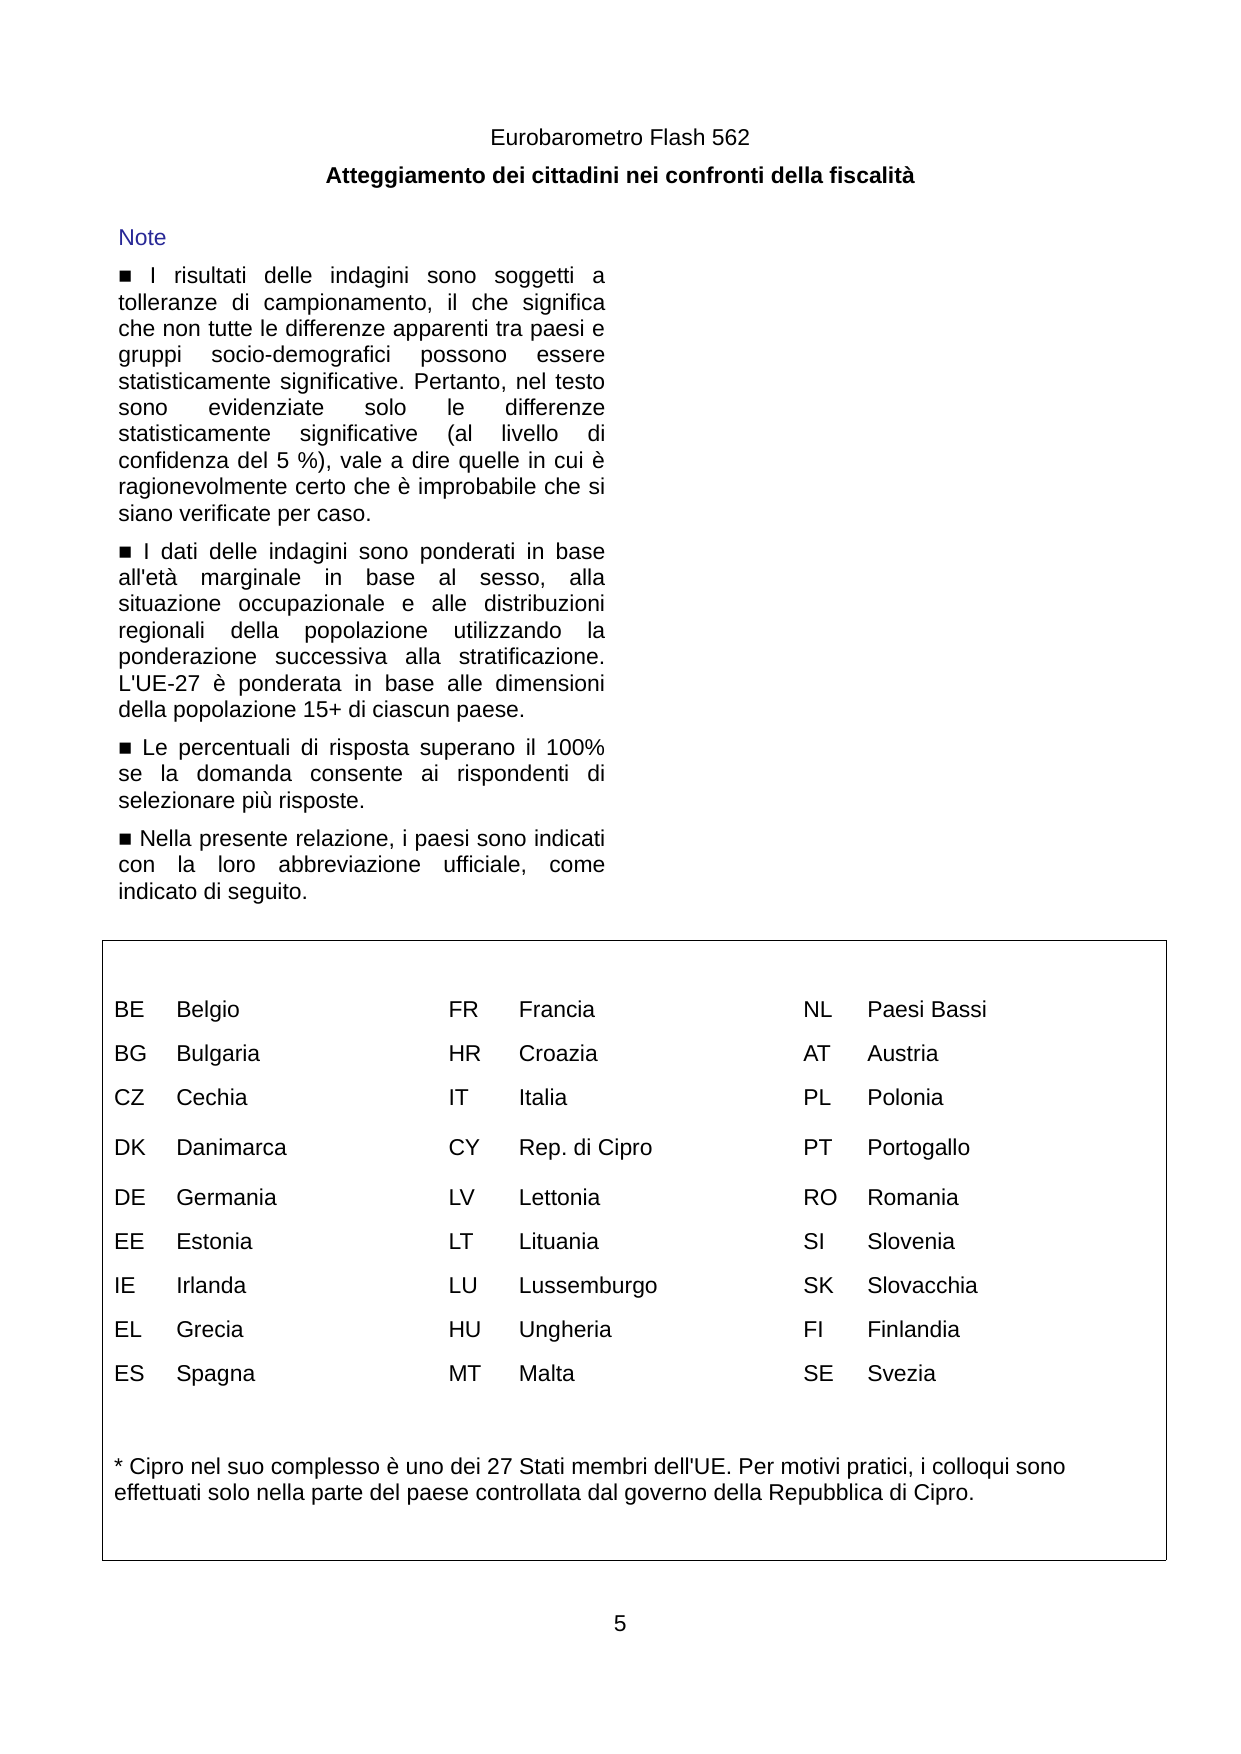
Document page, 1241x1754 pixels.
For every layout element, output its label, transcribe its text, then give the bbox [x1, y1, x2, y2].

table_cell Rep. di Cipro [516, 1119, 800, 1175]
table_header BE [111, 987, 173, 1031]
table_cell IT [445, 1075, 516, 1119]
table_cell Italia [516, 1075, 800, 1119]
text ■ I dati delle indagini sono ponderati in base all'età marginale in base al sesso, alla situazione occupazionale e alle distribuzioni regionali della popolazione utilizzando la ponderazione successiva alla stratificazione. L'UE-27 è ponderata in base alle dimensioni della popolazione 15+ di ciascun paese. [118, 538, 605, 722]
table_cell HR [445, 1031, 516, 1075]
table_cell Finlandia [864, 1308, 1148, 1351]
text ■ I risultati delle indagini sono soggetti a tolleranze di campionamento, il che significa che non tutte le differenze apparenti tra paesi e gruppi socio-demografici possono essere statisticamente significative. Pertanto, nel testo sono evidenziate solo le differenze statisticamente significative (al livello di confidenza del 5 %), vale a dire quelle in cui è ragionevolmente certo che è improbabile che si siano verificate per caso. [118, 262, 605, 526]
table_cell Irlanda [173, 1263, 445, 1307]
table_header Belgio [173, 987, 445, 1031]
table_cell Lituania [516, 1219, 800, 1263]
table_cell Slovenia [864, 1219, 1148, 1263]
table_cell [111, 1396, 173, 1439]
table_cell IE [111, 1263, 173, 1307]
text Note [118, 224, 605, 250]
table_cell PT [800, 1119, 864, 1175]
table_cell SK [800, 1263, 864, 1307]
table_cell Spagna [173, 1351, 445, 1396]
table_cell BG [111, 1031, 173, 1075]
table_cell AT [800, 1031, 864, 1075]
table_header Francia [516, 987, 800, 1031]
table_header FR [445, 987, 516, 1031]
table_cell CZ [111, 1075, 173, 1119]
table_cell Lettonia [516, 1175, 800, 1219]
table_cell CY [445, 1119, 516, 1175]
table_cell Germania [173, 1175, 445, 1219]
table_header Paesi Bassi [864, 987, 1148, 1031]
table_cell LT [445, 1219, 516, 1263]
table_cell Croazia [516, 1031, 800, 1075]
table_cell Portogallo [864, 1119, 1148, 1175]
table_cell Lussemburgo [516, 1263, 800, 1307]
table_cell Danimarca [173, 1119, 445, 1175]
table_cell Bulgaria [173, 1031, 445, 1075]
table_cell DE [111, 1175, 173, 1219]
table_cell ES [111, 1351, 173, 1396]
table_cell DK [111, 1119, 173, 1175]
table_cell HU [445, 1308, 516, 1351]
table_cell [445, 1396, 516, 1439]
table_cell PL [800, 1075, 864, 1119]
table_cell SI [800, 1219, 864, 1263]
table_cell LV [445, 1175, 516, 1219]
table_cell Romania [864, 1175, 1148, 1219]
table_cell FI [800, 1308, 864, 1351]
table_cell [516, 1396, 800, 1439]
table_cell Cechia [173, 1075, 445, 1119]
table_cell [173, 1396, 445, 1439]
table_cell SE [800, 1351, 864, 1396]
table_header NL [800, 987, 864, 1031]
table_cell MT [445, 1351, 516, 1396]
text ■ Nella presente relazione, i paesi sono indicati con la loro abbreviazione ufficiale, come indicato di seguito. [118, 825, 605, 904]
table_cell [800, 1396, 864, 1439]
table_cell Austria [864, 1031, 1148, 1075]
table_cell Ungheria [516, 1308, 800, 1351]
table_cell EE [111, 1219, 173, 1263]
table_cell LU [445, 1263, 516, 1307]
table_cell Estonia [173, 1219, 445, 1263]
table_cell Polonia [864, 1075, 1148, 1119]
table_cell Grecia [173, 1308, 445, 1351]
table_cell EL [111, 1308, 173, 1351]
table_cell * Cipro nel suo complesso è uno dei 27 Stati membri dell'UE. Per motivi pratici, i colloqui sono effettuati solo nella parte del paese controllata dal governo della Repubblica di Cipro. [111, 1440, 1148, 1519]
table_cell [864, 1396, 1148, 1439]
text ■ Le percentuali di risposta superano il 100% se la domanda consente ai rispondenti di selezionare più risposte. [118, 734, 605, 813]
table_cell Malta [516, 1351, 800, 1396]
table_cell Svezia [864, 1351, 1148, 1396]
table_cell RO [800, 1175, 864, 1219]
table_cell Slovacchia [864, 1263, 1148, 1307]
